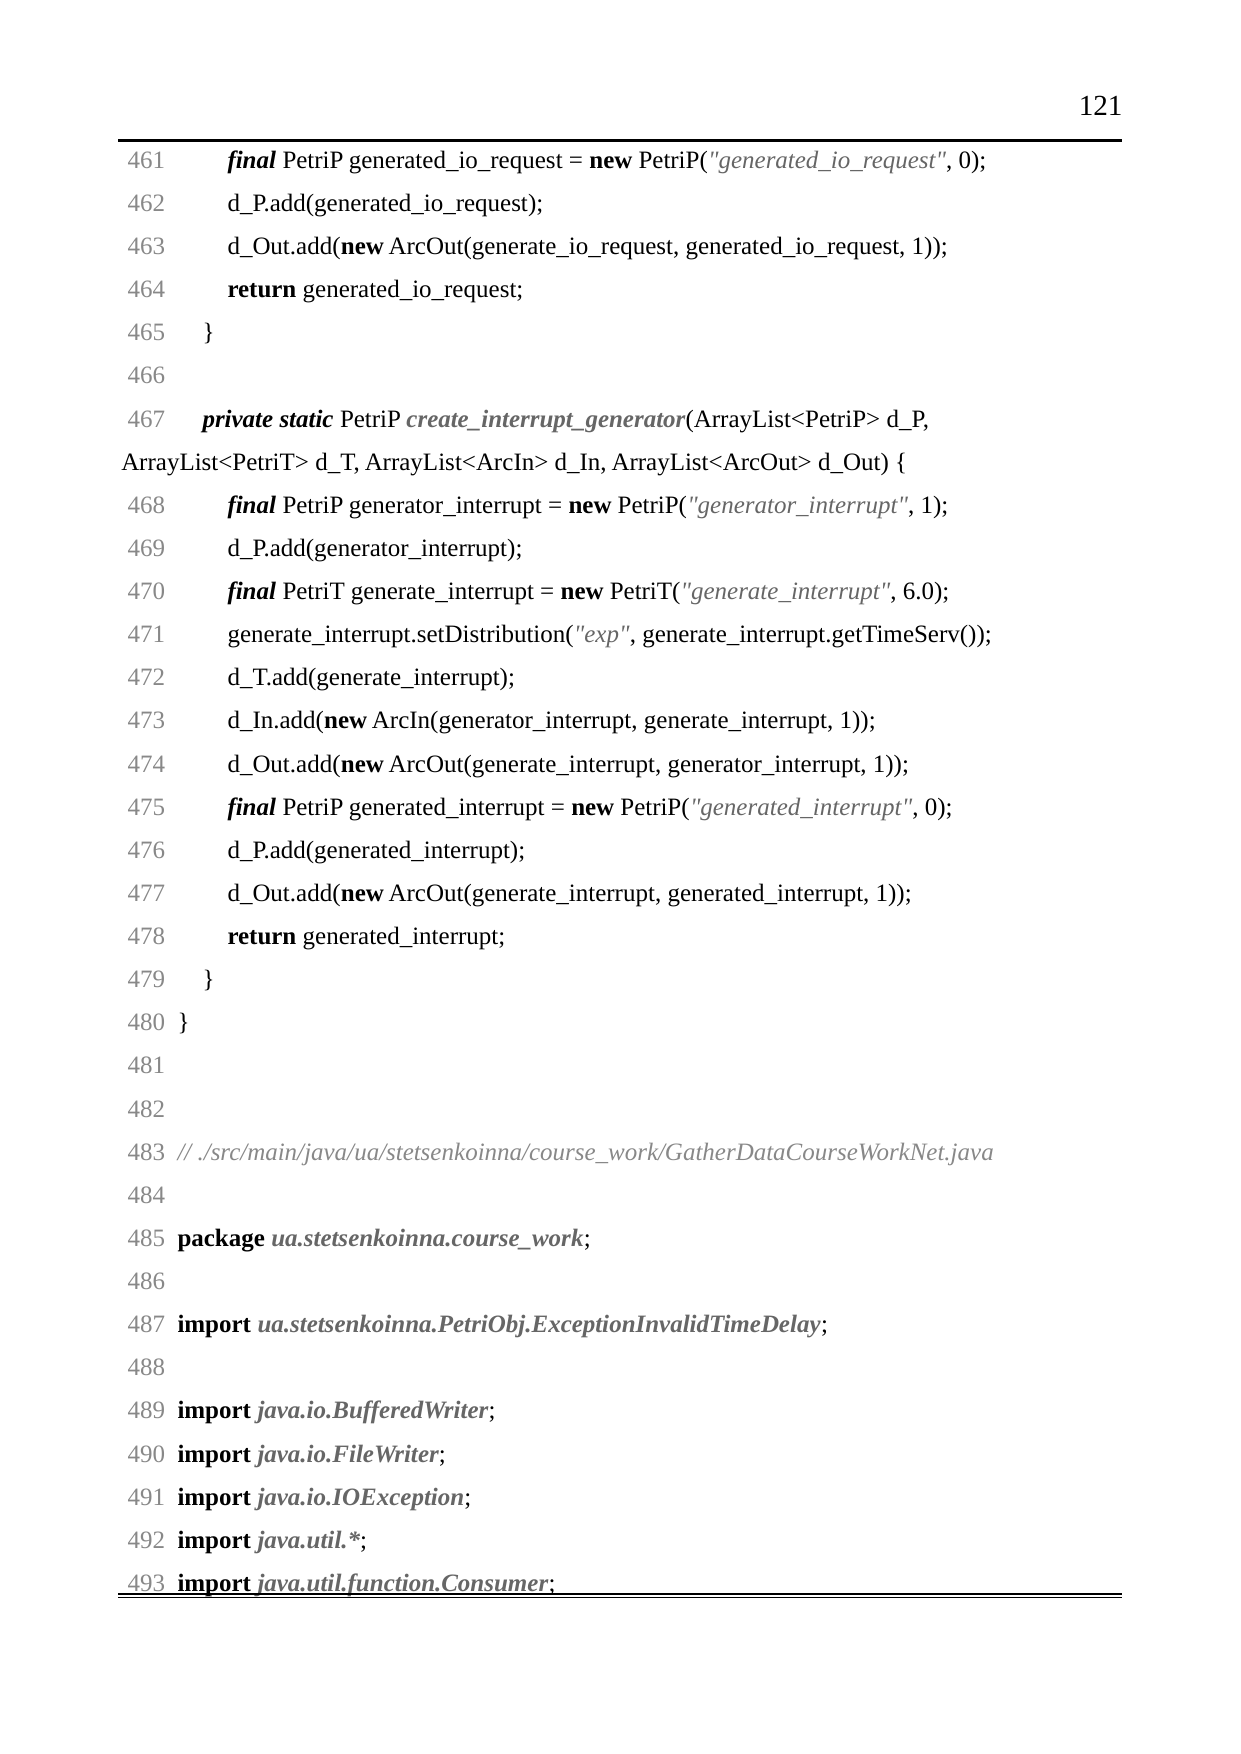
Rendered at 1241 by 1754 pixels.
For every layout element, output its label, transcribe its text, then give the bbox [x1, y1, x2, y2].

text 464 return generated_io_request; [118, 268, 1122, 303]
text 466 [118, 354, 1122, 389]
text 474 d_Out.add(new ArcOut(generate_interrupt, generator_interrupt, 1)); [118, 742, 1122, 777]
text 481 [118, 1044, 1122, 1079]
text 484 [118, 1174, 1122, 1209]
text 490 import java.io.FileWriter; [118, 1432, 1122, 1467]
text 473 d_In.add(new ArcIn(generator_interrupt, generate_interrupt, 1)); [118, 699, 1122, 734]
text 482 [118, 1087, 1122, 1122]
text 483 // ./src/main/java/ua/stetsenkoinna/course_work/GatherDataCourseWorkNet.java [118, 1131, 1122, 1166]
text 476 d_P.add(generated_interrupt); [118, 829, 1122, 864]
text 463 d_Out.add(new ArcOut(generate_io_request, generated_io_request, 1)); [118, 225, 1122, 260]
text 485 package ua.stetsenkoinna.course_work; [118, 1217, 1122, 1252]
text 471 generate_interrupt.setDistribution("exp", generate_interrupt.getTimeServ()); [118, 613, 1122, 648]
text 461 final PetriP generated_io_request = new PetriP("generated_io_request", 0); [118, 142, 1122, 174]
text 468 final PetriP generator_interrupt = new PetriP("generator_interrupt", 1); [118, 484, 1122, 519]
text 478 return generated_interrupt; [118, 915, 1122, 950]
text 470 final PetriT generate_interrupt = new PetriT("generate_interrupt", 6.0); [118, 570, 1122, 605]
text 479 } [118, 958, 1122, 993]
text 491 import java.io.IOException; [118, 1476, 1122, 1511]
text 465 } [118, 311, 1122, 346]
text 469 d_P.add(generator_interrupt); [118, 527, 1122, 562]
text 492 import java.util.*; [118, 1519, 1122, 1554]
text 475 final PetriP generated_interrupt = new PetriP("generated_interrupt", 0); [118, 786, 1122, 821]
text 472 d_T.add(generate_interrupt); [118, 656, 1122, 691]
text 488 [118, 1346, 1122, 1381]
text 493 import java.util.function.Consumer; [118, 1562, 1122, 1593]
text 480 } [118, 1001, 1122, 1036]
text 467 private static PetriP create_interrupt_generator(ArrayList<PetriP> d_P, ArrayList<PetriT> d_T, ArrayList<ArcIn> d_In, ArrayList<ArcOut> d_Out) { [118, 397, 1122, 476]
text 477 d_Out.add(new ArcOut(generate_interrupt, generated_interrupt, 1)); [118, 872, 1122, 907]
text 462 d_P.add(generated_io_request); [118, 182, 1122, 217]
text 487 import ua.stetsenkoinna.PetriObj.ExceptionInvalidTimeDelay; [118, 1303, 1122, 1338]
text 489 import java.io.BufferedWriter; [118, 1389, 1122, 1424]
text 486 [118, 1260, 1122, 1295]
